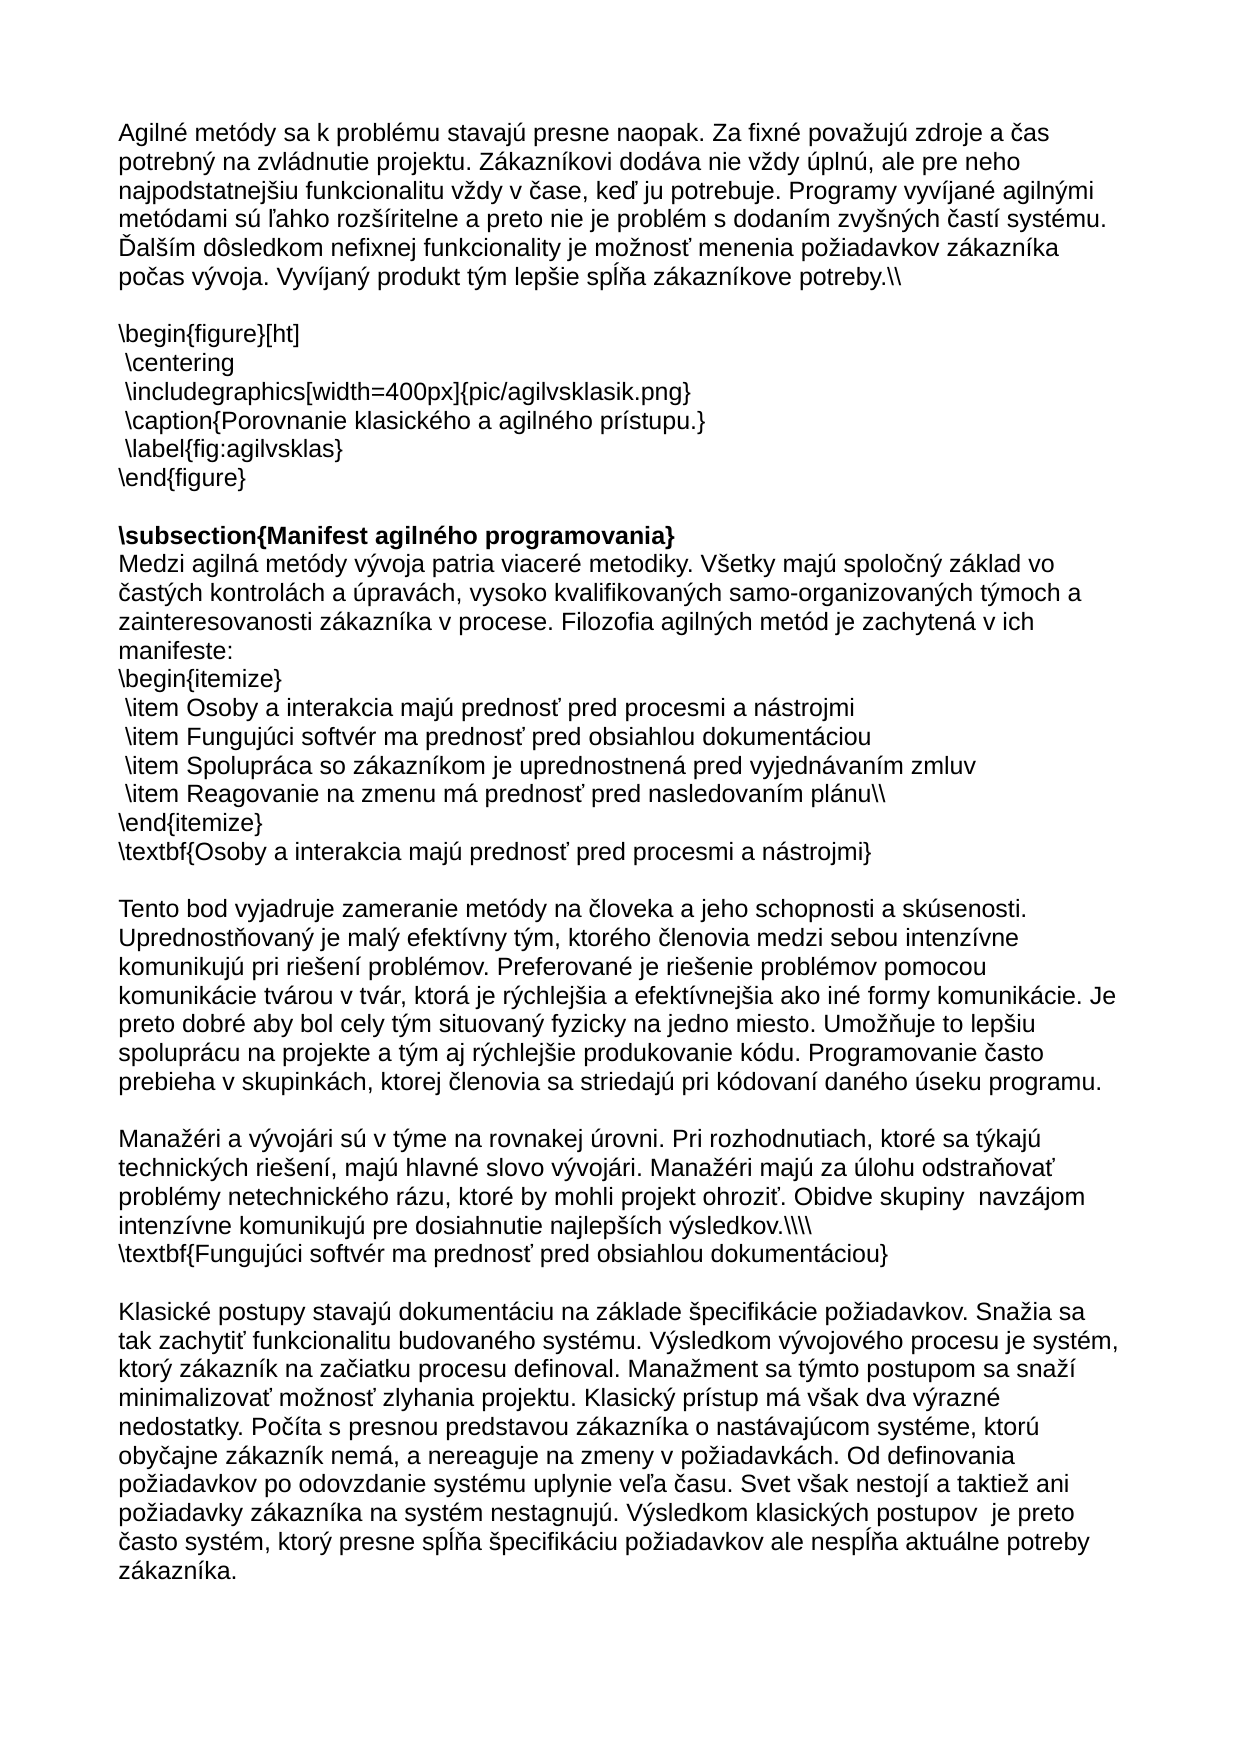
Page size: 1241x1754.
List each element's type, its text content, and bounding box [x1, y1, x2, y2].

text \end{figure} [118, 463, 1122, 492]
text \item Fungujúci softvér ma prednosť pred obsiahlou dokumentáciou [118, 722, 1122, 751]
text \begin{figure}[ht] [118, 319, 1122, 348]
text \label{fig:agilvsklas} [118, 434, 1122, 463]
text \item Osoby a interakcia majú prednosť pred procesmi a nástrojmi [118, 693, 1122, 722]
text \caption{Porovnanie klasického a agilného prístupu.} [118, 406, 1122, 434]
text \begin{itemize} [118, 664, 1122, 693]
text \item Spolupráca so zákazníkom je uprednostnená pred vyjednávaním zmluv [118, 751, 1122, 779]
text \subsection{Manifest agilného programovania} [118, 521, 1122, 549]
text Medzi agilná metódy vývoja patria viaceré metodiky. Všetky majú spoločný základ vo častých kontrolách a úpravách, vysoko kvalifikovaných samo-organizovaných týmoch a zainteresovanosti zákazníka v procese. Filozofia agilných metód je zachytená v ich manifeste: [118, 549, 1122, 664]
text \textbf{Fungujúci softvér ma prednosť pred obsiahlou dokumentáciou} [118, 1239, 1122, 1268]
text \includegraphics[width=400px]{pic/agilvsklasik.png} [118, 377, 1122, 406]
text \textbf{Osoby a interakcia majú prednosť pred procesmi a nástrojmi} [118, 837, 1122, 866]
text \centering [118, 348, 1122, 377]
text Klasické postupy stavajú dokumentáciu na základe špecifikácie požiadavkov. Snažia sa tak zachytiť funkcionalitu budovaného systému. Výsledkom vývojového procesu je systém, ktorý zákazník na začiatku procesu definoval. Manažment sa týmto postupom sa snaží minimalizovať možnosť zlyhania projektu. Klasický prístup má však dva výrazné nedostatky. Počíta s presnou predstavou zákazníka o nastávajúcom systéme, ktorú obyčajne zákazník nemá, a nereaguje na zmeny v požiadavkách. Od definovania požiadavkov po odovzdanie systému uplynie veľa času. Svet však nestojí a taktiež ani požiadavky zákazníka na systém nestagnujú. Výsledkom klasických postupov je preto často systém, ktorý presne spĺňa špecifikáciu požiadavkov ale nespĺňa aktuálne potreby zákazníka. [118, 1297, 1122, 1584]
text \item Reagovanie na zmenu má prednosť pred nasledovaním plánu\\ [118, 779, 1122, 808]
text Manažéri a vývojári sú v týme na rovnakej úrovni. Pri rozhodnutiach, ktoré sa týkajú technických riešení, majú hlavné slovo vývojári. Manažéri majú za úlohu odstraňovať problémy netechnického rázu, ktoré by mohli projekt ohroziť. Obidve skupiny navzájom intenzívne komunikujú pre dosiahnutie najlepších výsledkov.\\\\ [118, 1124, 1122, 1239]
text \end{itemize} [118, 808, 1122, 837]
text Agilné metódy sa k problému stavajú presne naopak. Za fixné považujú zdroje a čas potrebný na zvládnutie projektu. Zákazníkovi dodáva nie vždy úplnú, ale pre neho najpodstatnejšiu funkcionalitu vždy v čase, keď ju potrebuje. Programy vyvíjané agilnými metódami sú ľahko rozšíritelne a preto nie je problém s dodaním zvyšných častí systému. Ďalším dôsledkom nefixnej funkcionality je možnosť menenia požiadavkov zákazníka počas vývoja. Vyvíjaný produkt tým lepšie spĺňa zákazníkove potreby.\\ [118, 118, 1122, 291]
text Tento bod vyjadruje zameranie metódy na človeka a jeho schopnosti a skúsenosti. Uprednostňovaný je malý efektívny tým, ktorého členovia medzi sebou intenzívne komunikujú pri riešení problémov. Preferované je riešenie problémov pomocou komunikácie tvárou v tvár, ktorá je rýchlejšia a efektívnejšia ako iné formy komunikácie. Je preto dobré aby bol cely tým situovaný fyzicky na jedno miesto. Umožňuje to lepšiu spoluprácu na projekte a tým aj rýchlejšie produkovanie kódu. Programovanie často prebieha v skupinkách, ktorej členovia sa striedajú pri kódovaní daného úseku programu. [118, 894, 1122, 1096]
